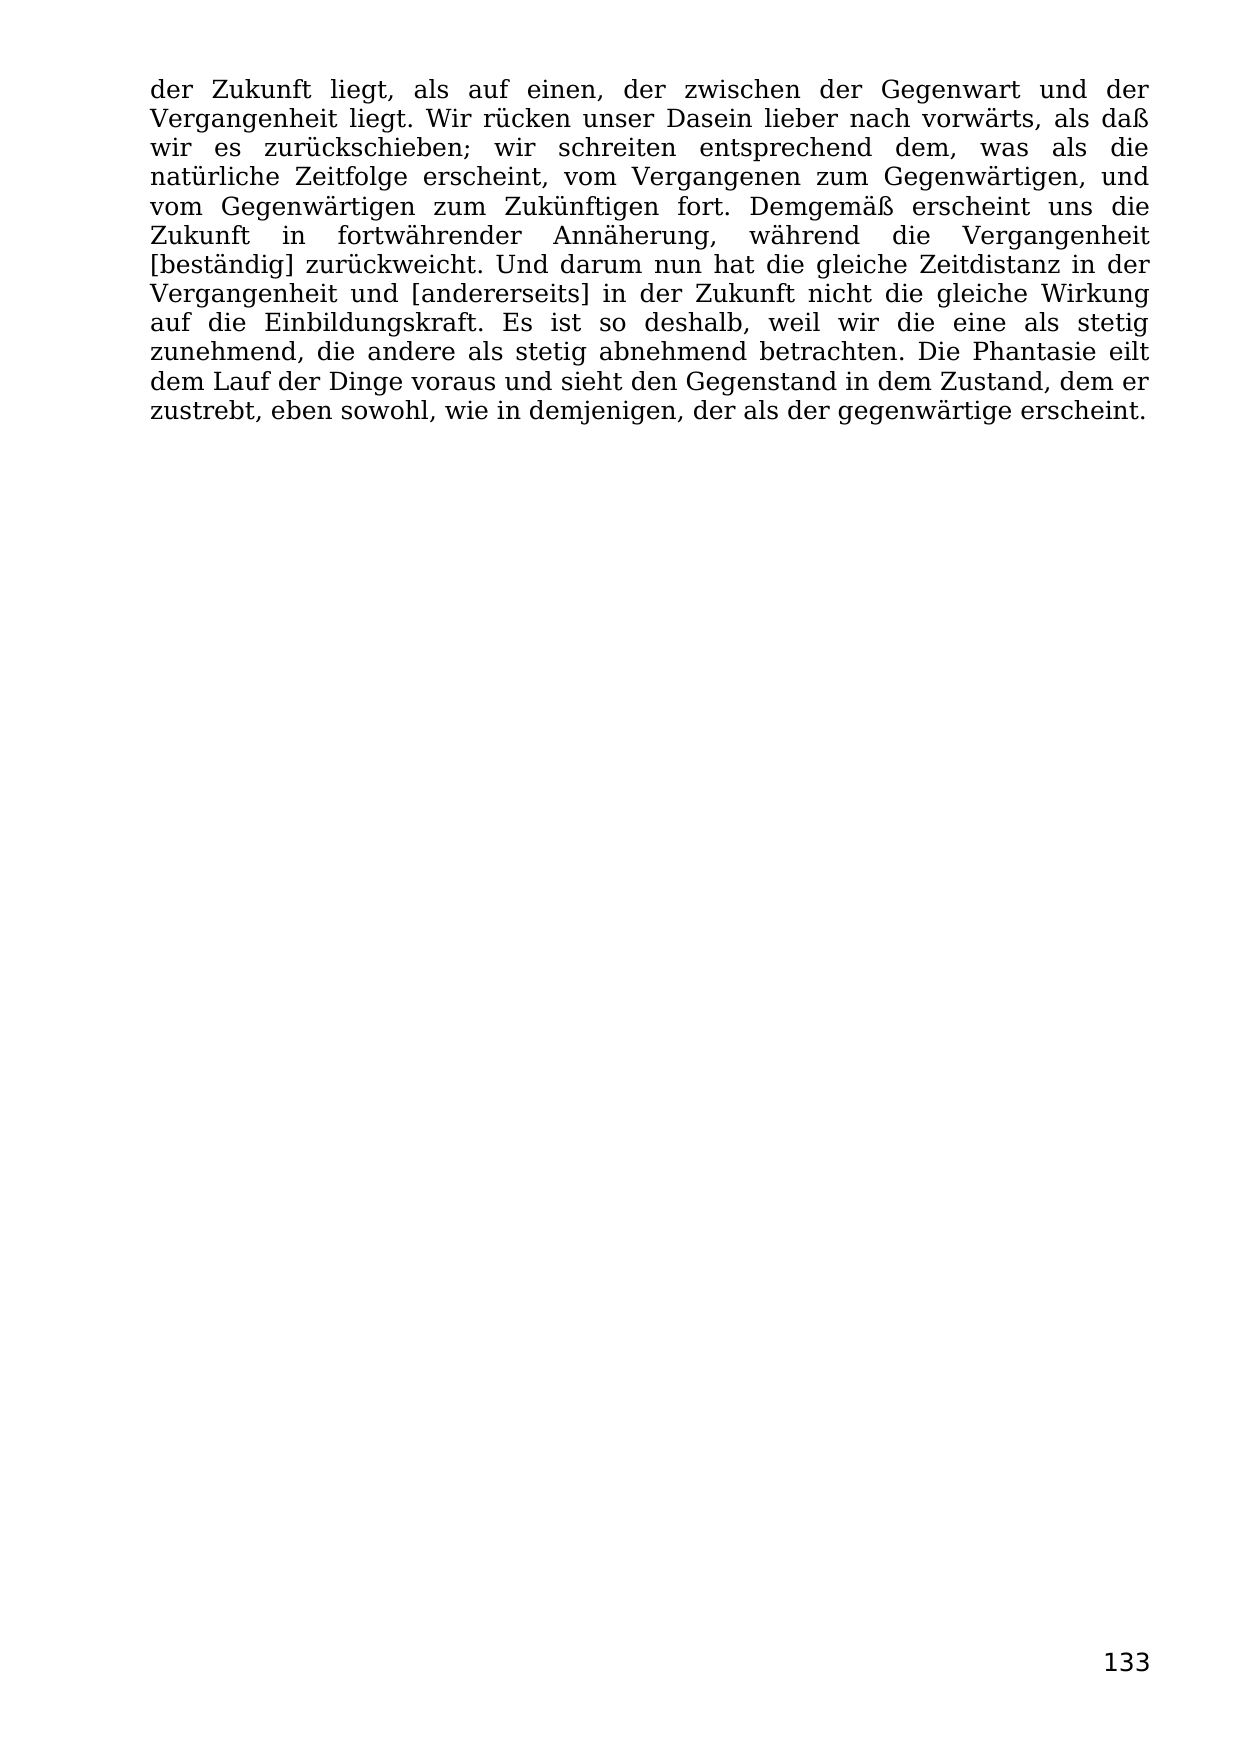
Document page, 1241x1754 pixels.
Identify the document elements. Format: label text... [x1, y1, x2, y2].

text der Zukunft liegt, als auf einen, der zwischen der Gegenwart und der Vergangenheit liegt. Wir rücken unser Dasein lieber nach vorwärts, als daß wir es zurückschieben; wir schreiten entsprechend dem, was als die natürliche Zeitfolge erscheint, vom Vergangenen zum Gegenwärtigen, und vom Gegenwärtigen zum Zukünftigen fort. Demgemäß erscheint uns die Zukunft in fortwährender Annäherung, während die Vergangenheit [beständig] zurückweicht. Und darum nun hat die gleiche Zeitdistanz in der Vergangenheit und [andererseits] in der Zukunft nicht die gleiche Wirkung auf die Einbildungskraft. Es ist so deshalb, weil wir die eine als stetig zunehmend, die andere als stetig abnehmend betrachten. Die Phantasie eilt dem Lauf der Dinge voraus und sieht den Gegenstand in dem Zustand, dem er zustrebt, eben sowohl, wie in demjenigen, der als der gegenwärtige erscheint. [150, 75, 1151, 425]
